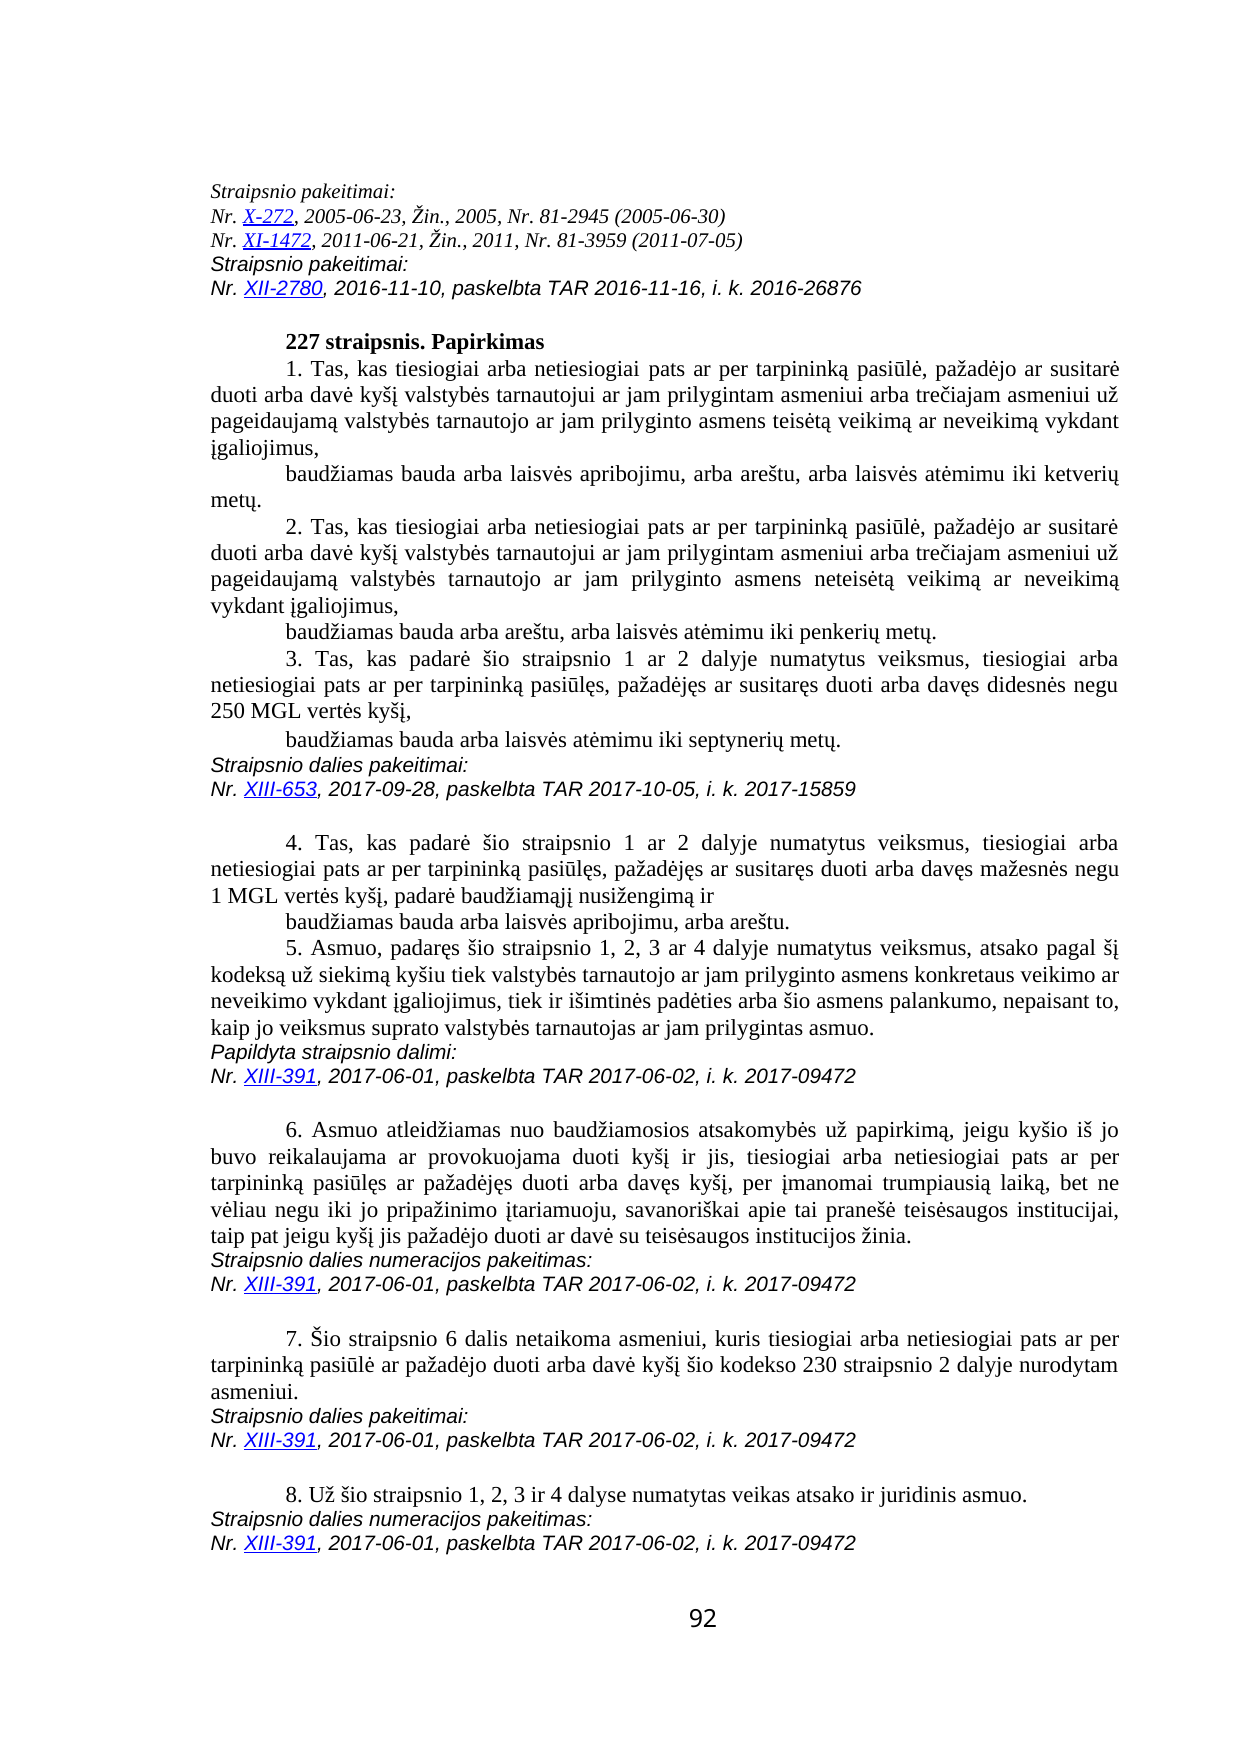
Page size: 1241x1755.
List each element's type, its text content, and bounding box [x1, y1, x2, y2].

text Straipsnio dalies numeracijos pakeitimas: [210, 1507, 1120, 1531]
text 5. Asmuo, padaręs šio straipsnio 1, 2, 3 ar 4 dalyje numatytus veiksmus, atsako pagal šį kodeksą už siekimą kyšiu tiek valstybės tarnautojo ar jam prilyginto asmens konkretaus veikimo ar neveikimo vykdant įgaliojimus, tiek ir išimtinės padėties arba šio asmens palankumo, nepaisant to, kaip jo veiksmus suprato valstybės tarnautojas ar jam prilygintas asmuo. [210, 934, 1120, 1040]
text baudžiamas bauda arba laisvės apribojimu, arba areštu. [210, 908, 1120, 934]
text Straipsnio dalies pakeitimai: [210, 1404, 1120, 1428]
text 227 straipsnis. Papirkimas [210, 328, 1120, 355]
text Nr. XII-2780, 2016-11-10, paskelbta TAR 2016-11-16, i. k. 2016-26876 [210, 276, 1120, 299]
text 4. Tas, kas padarė šio straipsnio 1 ar 2 dalyje numatytus veiksmus, tiesiogiai arba netiesiogiai pats ar per tarpininką pasiūlęs, pažadėjęs ar susitaręs duoti arba davęs mažesnės negu 1 MGL vertės kyšį, padarė baudžiamąjį nusižengimą ir [210, 829, 1120, 908]
text 2. Tas, kas tiesiogiai arba netiesiogiai pats ar per tarpininką pasiūlė, pažadėjo ar susitarė duoti arba davė kyšį valstybės tarnautojui ar jam prilygintam asmeniui arba trečiajam asmeniui už pageidaujamą valstybės tarnautojo ar jam prilyginto asmens neteisėtą veikimą ar neveikimą vykdant įgaliojimus, [210, 513, 1120, 618]
text 7. Šio straipsnio 6 dalis netaikoma asmeniui, kuris tiesiogiai arba netiesiogiai pats ar per tarpininką pasiūlė ar pažadėjo duoti arba davė kyšį šio kodekso 230 straipsnio 2 dalyje nurodytam asmeniui. [210, 1325, 1120, 1404]
text Nr. XIII-391, 2017-06-01, paskelbta TAR 2017-06-02, i. k. 2017-09472 [210, 1428, 1120, 1452]
text baudžiamas bauda arba areštu, arba laisvės atėmimu iki penkerių metų. [210, 618, 1120, 644]
text Nr. XIII-391, 2017-06-01, paskelbta TAR 2017-06-02, i. k. 2017-09472 [210, 1531, 1120, 1555]
text 1. Tas, kas tiesiogiai arba netiesiogiai pats ar per tarpininką pasiūlė, pažadėjo ar susitarė duoti arba davė kyšį valstybės tarnautojui ar jam prilygintam asmeniui arba trečiajam asmeniui už pageidaujamą valstybės tarnautojo ar jam prilyginto asmens teisėtą veikimą ar neveikimą vykdant įgaliojimus, [210, 355, 1120, 460]
text Straipsnio pakeitimai: [210, 252, 1120, 276]
text Nr. XI-1472, 2011-06-21, Žin., 2011, Nr. 81-3959 (2011-07-05) [210, 228, 1120, 252]
text Nr. XIII-653, 2017-09-28, paskelbta TAR 2017-10-05, i. k. 2017-15859 [210, 776, 1120, 800]
text Straipsnio dalies numeracijos pakeitimas: [210, 1248, 1120, 1272]
text Straipsnio dalies pakeitimai: [210, 752, 1120, 776]
text baudžiamas bauda arba laisvės apribojimu, arba areštu, arba laisvės atėmimu iki ketverių metų. [210, 460, 1120, 513]
text Nr. X-272, 2005-06-23, Žin., 2005, Nr. 81-2945 (2005-06-30) [210, 203, 1120, 228]
text Papildyta straipsnio dalimi: [210, 1040, 1120, 1064]
text 3. Tas, kas padarė šio straipsnio 1 ar 2 dalyje numatytus veiksmus, tiesiogiai arba netiesiogiai pats ar per tarpininką pasiūlęs, pažadėjęs ar susitaręs duoti arba davęs didesnės negu 250 MGL vertės kyšį, [210, 644, 1120, 724]
text 8. Už šio straipsnio 1, 2, 3 ir 4 dalyse numatytas veikas atsako ir juridinis asmuo. [210, 1481, 1120, 1507]
text baudžiamas bauda arba laisvės atėmimu iki septynerių metų. [210, 724, 1120, 752]
text 6. Asmuo atleidžiamas nuo baudžiamosios atsakomybės už papirkimą, jeigu kyšio iš jo buvo reikalaujama ar provokuojama duoti kyšį ir jis, tiesiogiai arba netiesiogiai pats ar per tarpininką pasiūlęs ar pažadėjęs duoti arba davęs kyšį, per įmanomai trumpiausią laiką, bet ne vėliau negu iki jo pripažinimo įtariamuoju, savanoriškai apie tai pranešė teisėsaugos institucijai, taip pat jeigu kyšį jis pažadėjo duoti ar davė su teisėsaugos institucijos žinia. [210, 1117, 1120, 1248]
text Straipsnio pakeitimai: [210, 179, 1120, 203]
text Nr. XIII-391, 2017-06-01, paskelbta TAR 2017-06-02, i. k. 2017-09472 [210, 1272, 1120, 1296]
text Nr. XIII-391, 2017-06-01, paskelbta TAR 2017-06-02, i. k. 2017-09472 [210, 1064, 1120, 1088]
